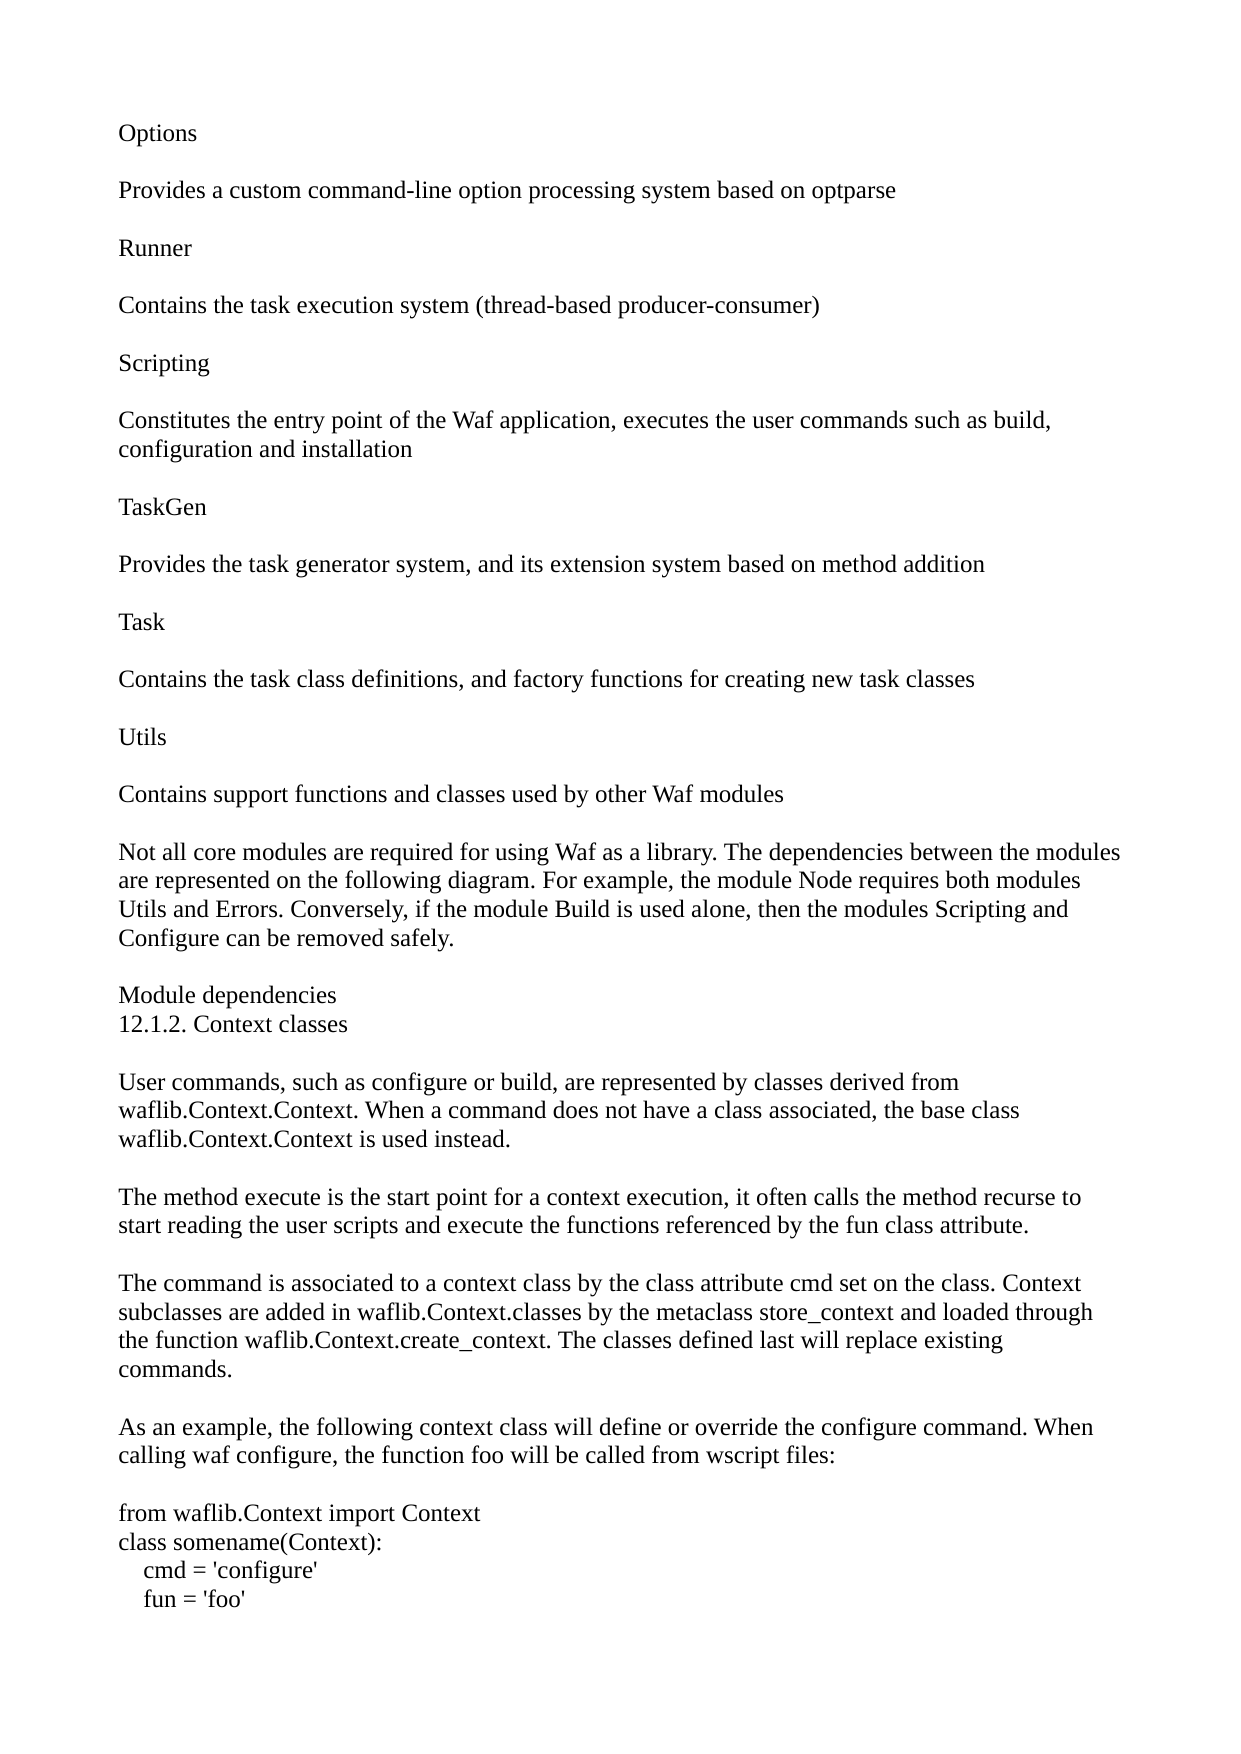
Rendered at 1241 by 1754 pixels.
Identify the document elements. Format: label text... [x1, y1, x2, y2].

text Not all core modules are required for using Waf as a library. The dependencies between the modules are represented on the following diagram. For example, the module Node requires both modules Utils and Errors. Conversely, if the module Build is used alone, then the modules Scripting and Configure can be removed safely. [118, 837, 1122, 952]
text Utils [118, 722, 1122, 751]
text Provides the task generator system, and its extension system based on method addition [118, 549, 1122, 578]
text class somename(Context): [118, 1527, 1122, 1556]
text Contains the task execution system (thread-based producer-consumer) [118, 291, 1122, 319]
text Options [118, 118, 1122, 147]
text Module dependencies [118, 981, 1122, 1009]
text The command is associated to a context class by the class attribute cmd set on the class. Context subclasses are added in waflib.Context.classes by the metaclass store_context and loaded through the function waflib.Context.create_context. The classes defined last will replace existing commands. [118, 1268, 1122, 1383]
text from waflib.Context import Context [118, 1498, 1122, 1527]
text cmd = 'configure' [118, 1556, 1122, 1584]
text User commands, such as configure or build, are represented by classes derived from waflib.Context.Context. When a command does not have a class associated, the base class waflib.Context.Context is used instead. [118, 1067, 1122, 1153]
text Contains the task class definitions, and factory functions for creating new task classes [118, 664, 1122, 693]
text Contains support functions and classes used by other Waf modules [118, 779, 1122, 808]
text Task [118, 607, 1122, 636]
text Constitutes the entry point of the Waf application, executes the user commands such as build, configuration and installation [118, 406, 1122, 463]
text Scripting [118, 348, 1122, 377]
text As an example, the following context class will define or override the configure command. When calling waf configure, the function foo will be called from wscript files: [118, 1412, 1122, 1469]
text fun = 'foo' [118, 1584, 1122, 1613]
text Provides a custom command-line option processing system based on optparse [118, 176, 1122, 204]
text The method execute is the start point for a context execution, it often calls the method recurse to start reading the user scripts and execute the functions referenced by the fun class attribute. [118, 1182, 1122, 1239]
text 12.1.2. Context classes [118, 1009, 1122, 1038]
text TaskGen [118, 492, 1122, 521]
text Runner [118, 233, 1122, 262]
